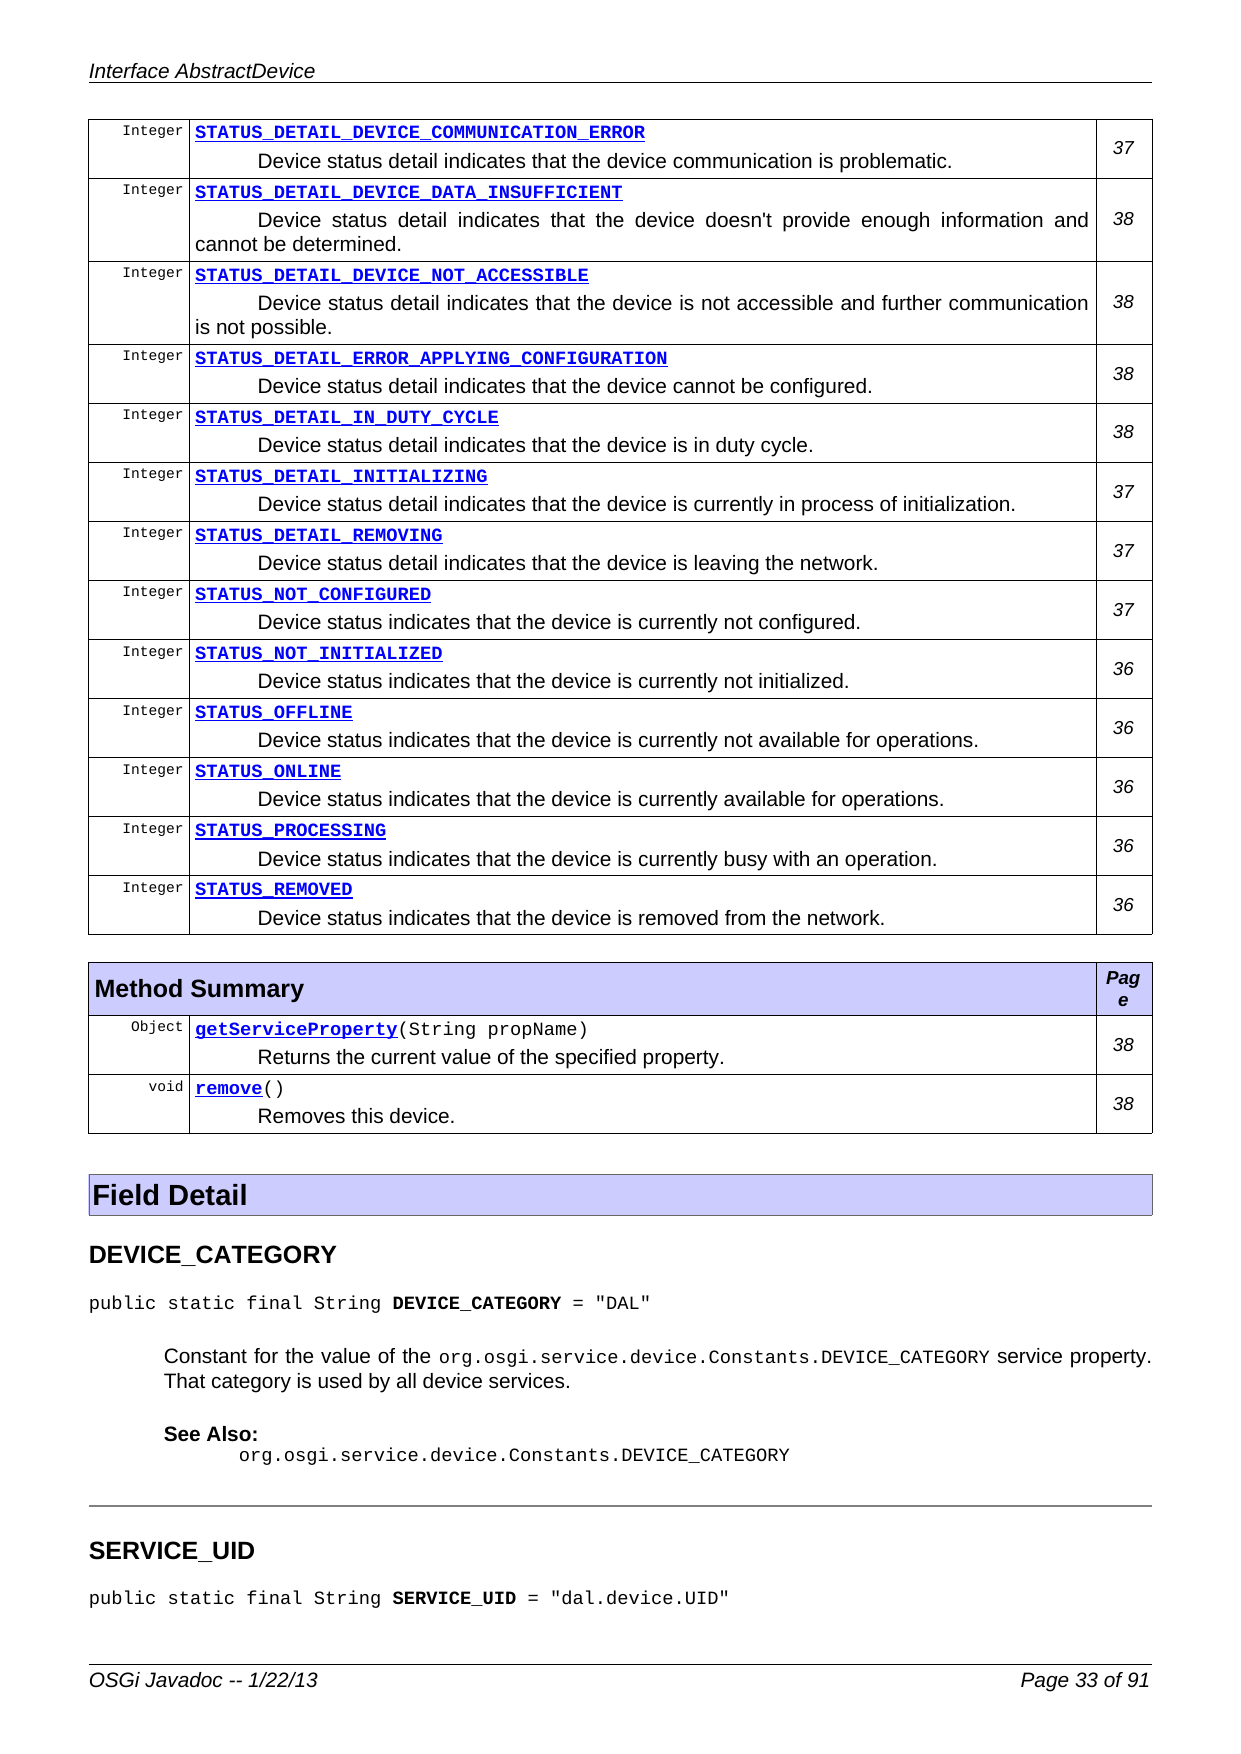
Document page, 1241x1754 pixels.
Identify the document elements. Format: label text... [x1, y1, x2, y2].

table_cell Integer [89, 404, 189, 462]
text public static final String SERVICE_UID = "dal.device.UID" [88, 1588, 1152, 1610]
table_cell void [89, 1075, 189, 1133]
table_cell STATUS_OFFLINE Device status indicates that the device is currently not available for operations. [190, 699, 1096, 757]
table_cell Integer [89, 463, 189, 521]
table_cell Integer [89, 345, 189, 403]
table_cell 37 [1097, 640, 1152, 698]
text org.osgi.service.device.Constants.DEVICE_CATEGORY [238, 1446, 1152, 1467]
table_cell Integer [89, 817, 189, 875]
table_header Page [1097, 963, 1152, 1015]
table_cell 36 [1097, 699, 1152, 757]
table_cell Integer [89, 758, 189, 816]
table_cell 36 [1097, 817, 1152, 875]
table_cell STATUS_DETAIL_DEVICE_DATA_INSUFFICIENT Device status detail indicates that the device doesn't provide enough information and cannot be determined. [190, 179, 1096, 261]
table_cell remove() Removes this device. [190, 1075, 1096, 1133]
table_cell Integer [89, 522, 189, 580]
table_cell STATUS_DETAIL_ERROR_APPLYING_CONFIGURATION Device status detail indicates that the device cannot be configured. [190, 345, 1096, 403]
text public static final String DEVICE_CATEGORY = "DAL" [88, 1293, 1152, 1315]
table_cell 37 [1097, 463, 1152, 521]
table_cell 37 [1097, 581, 1152, 639]
table_cell Integer [89, 262, 189, 343]
table_cell 38 [1097, 179, 1152, 261]
table_cell 39 [1097, 1075, 1152, 1133]
text Constant for the value of the org.osgi.service.device.Constants.DEVICE_CATEGORY service property. That category is used by all device services. [163, 1344, 1152, 1393]
table_cell STATUS_DETAIL_IN_DUTY_CYCLE Device status detail indicates that the device is in duty cycle. [190, 404, 1096, 462]
table_cell Integer [89, 876, 189, 934]
table_cell Integer [89, 640, 189, 698]
table_cell STATUS_ONLINE Device status indicates that the device is currently available for operations. [190, 758, 1096, 816]
table_cell 38 [1097, 120, 1152, 177]
table_cell 37 [1097, 522, 1152, 580]
table_cell Integer [89, 179, 189, 261]
table_cell STATUS_REMOVED Device status indicates that the device is removed from the network. [190, 876, 1096, 934]
table_cell STATUS_DETAIL_DEVICE_NOT_ACCESSIBLE Device status detail indicates that the device is not accessible and further communication is not possible. [190, 262, 1096, 343]
table_cell Object [89, 1016, 189, 1074]
table_cell Integer [89, 120, 189, 177]
subtitle Field Detail [90, 1175, 1152, 1215]
table_cell 38 [1097, 345, 1152, 403]
text See Also: [163, 1422, 1152, 1446]
table_cell 38 [1097, 262, 1152, 343]
table_cell 36 [1097, 758, 1152, 816]
table_header Method Summary [89, 963, 1096, 1015]
table_cell 38 [1097, 404, 1152, 462]
table_cell STATUS_DETAIL_REMOVING Device status detail indicates that the device is leaving the network. [190, 522, 1096, 580]
subtitle SERVICE_UID [88, 1536, 1152, 1564]
table_cell STATUS_DETAIL_INITIALIZING Device status detail indicates that the device is currently in process of initialization. [190, 463, 1096, 521]
table_cell STATUS_NOT_CONFIGURED Device status indicates that the device is currently not configured. [190, 581, 1096, 639]
table_cell STATUS_DETAIL_DEVICE_COMMUNICATION_ERROR Device status detail indicates that the device communication is problematic. [190, 120, 1096, 177]
table_cell Integer [89, 699, 189, 757]
table_cell 36 [1097, 876, 1152, 934]
table_cell STATUS_NOT_INITIALIZED Device status indicates that the device is currently not initialized. [190, 640, 1096, 698]
subtitle DEVICE_CATEGORY [88, 1241, 1152, 1269]
table_cell getServiceProperty(String propName) Returns the current value of the specified property. [190, 1016, 1096, 1074]
table_cell STATUS_PROCESSING Device status indicates that the device is currently busy with an operation. [190, 817, 1096, 875]
table_cell Integer [89, 581, 189, 639]
table_cell 38 [1097, 1016, 1152, 1074]
